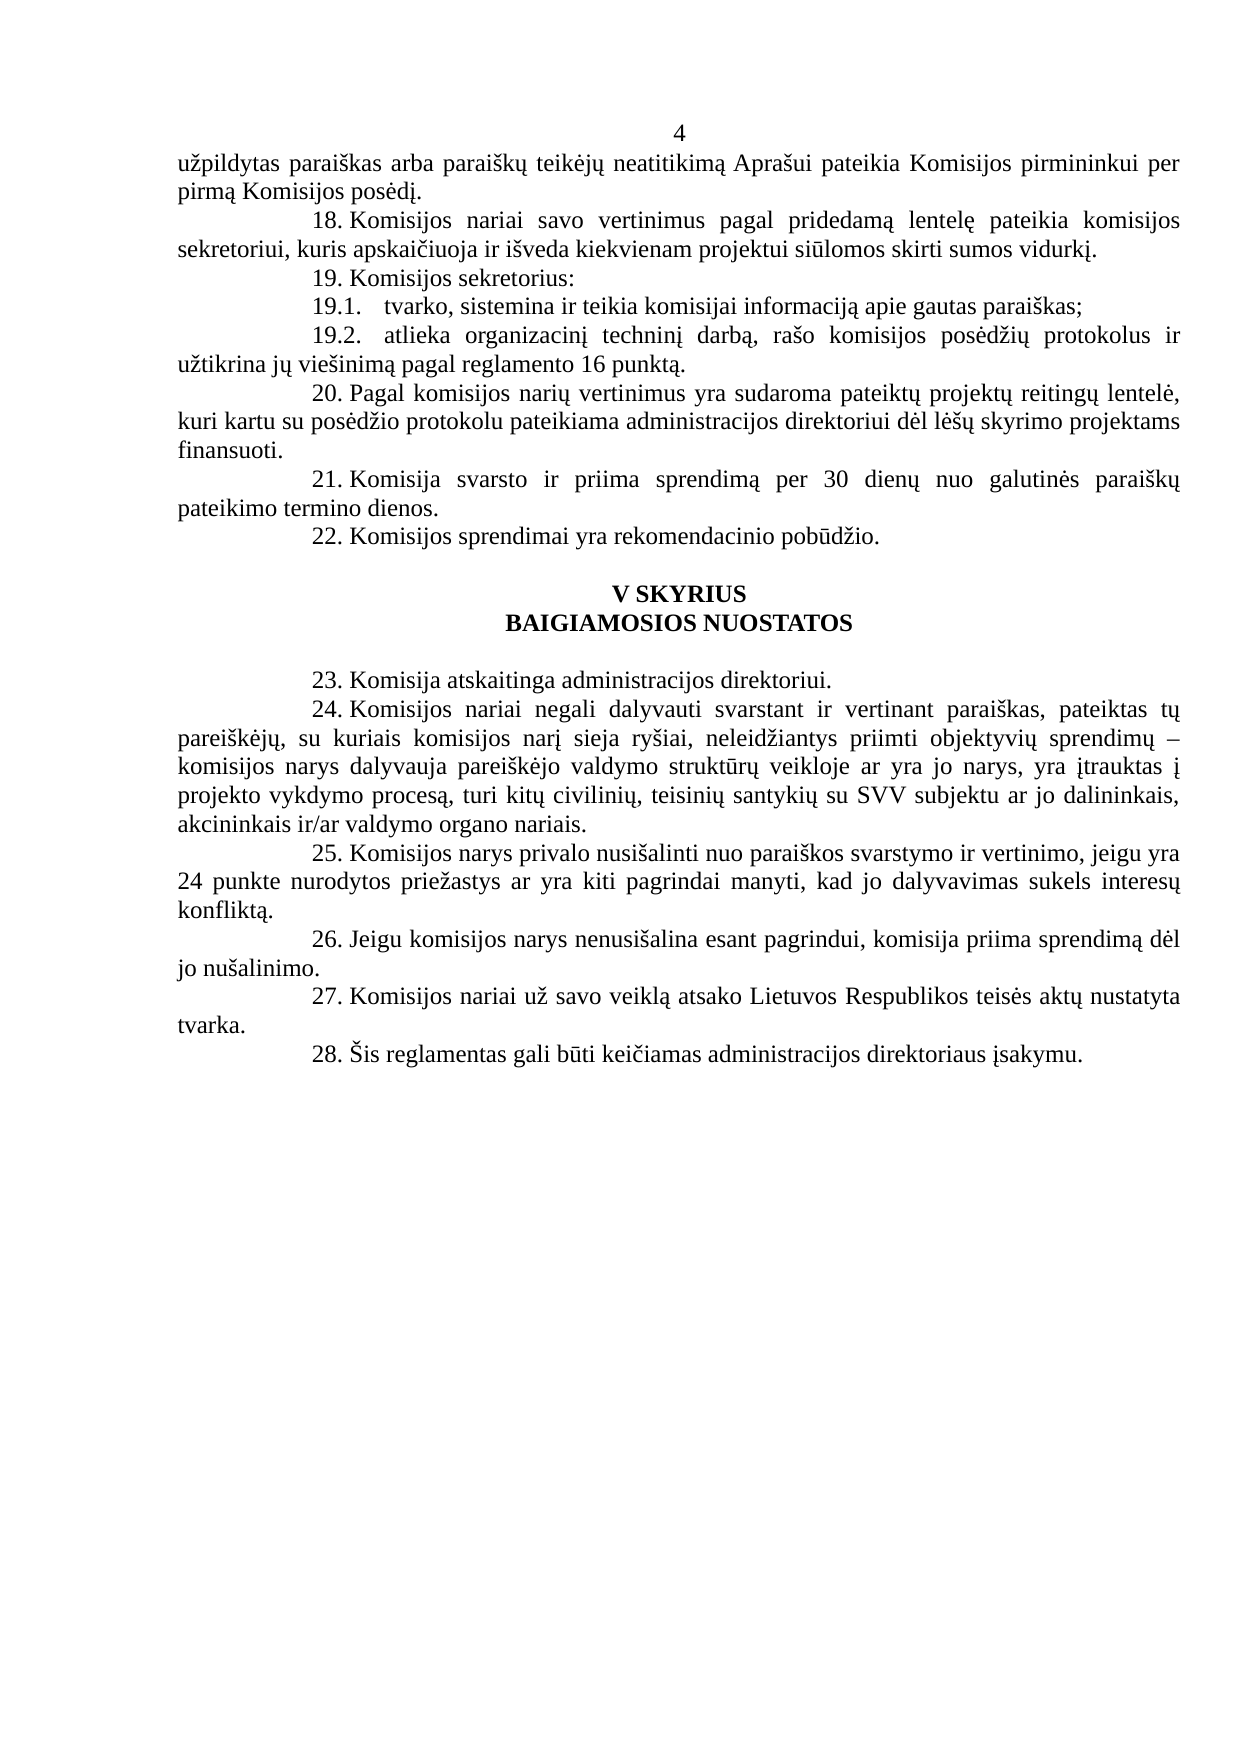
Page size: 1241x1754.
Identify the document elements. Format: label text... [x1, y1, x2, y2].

text 19. Komisijos sekretorius: [177, 263, 1181, 291]
text užpildytas paraiškas arba paraiškų teikėjų neatitikimą Aprašui pateikia Komisijos pirmininkui per pirmą Komisijos posėdį. [177, 148, 1181, 205]
text 26. Jeigu komisijos narys nenusišalina esant pagrindui, komisija priima sprendimą dėl jo nušalinimo. [177, 924, 1181, 981]
text 18. Komisijos nariai savo vertinimus pagal pridedamą lentelę pateikia komisijos sekretoriui, kuris apskaičiuoja ir išveda kiekvienam projektui siūlomos skirti sumos vidurkį. [177, 205, 1181, 263]
text V SKYRIUS [177, 579, 1181, 608]
text 20. Pagal komisijos narių vertinimus yra sudaroma pateiktų projektų reitingų lentelė, kuri kartu su posėdžio protokolu pateikiama administracijos direktoriui dėl lėšų skyrimo projektams finansuoti. [177, 378, 1181, 464]
text 19.1. tvarko, sistemina ir teikia komisijai informaciją apie gautas paraiškas; [177, 291, 1181, 320]
text 27. Komisijos nariai už savo veiklą atsako Lietuvos Respublikos teisės aktų nustatyta tvarka. [177, 981, 1181, 1039]
text 22. Komisijos sprendimai yra rekomendacinio pobūdžio. [177, 521, 1181, 550]
text 25. Komisijos narys privalo nusišalinti nuo paraiškos svarstymo ir vertinimo, jeigu yra 24 punkte nurodytos priežastys ar yra kiti pagrindai manyti, kad jo dalyvavimas sukels interesų konfliktą. [177, 838, 1181, 924]
text 23. Komisija atskaitinga administracijos direktoriui. [177, 665, 1181, 694]
text 21. Komisija svarsto ir priima sprendimą per 30 dienų nuo galutinės paraiškų pateikimo termino dienos. [177, 464, 1181, 521]
text BAIGIAMOSIOS NUOSTATOS [177, 608, 1181, 636]
text 19.2. atlieka organizacinį techninį darbą, rašo komisijos posėdžių protokolus ir užtikrina jų viešinimą pagal reglamento 16 punktą. [177, 320, 1181, 378]
text 24. Komisijos nariai negali dalyvauti svarstant ir vertinant paraiškas, pateiktas tų pareiškėjų, su kuriais komisijos narį sieja ryšiai, neleidžiantys priimti objektyvių sprendimų – komisijos narys dalyvauja pareiškėjo valdymo struktūrų veikloje ar yra jo narys, yra įtrauktas į projekto vykdymo procesą, turi kitų civilinių, teisinių santykių su SVV subjektu ar jo dalininkais, akcininkais ir/ar valdymo organo nariais. [177, 694, 1181, 838]
text 28. Šis reglamentas gali būti keičiamas administracijos direktoriaus įsakymu. [177, 1039, 1181, 1068]
